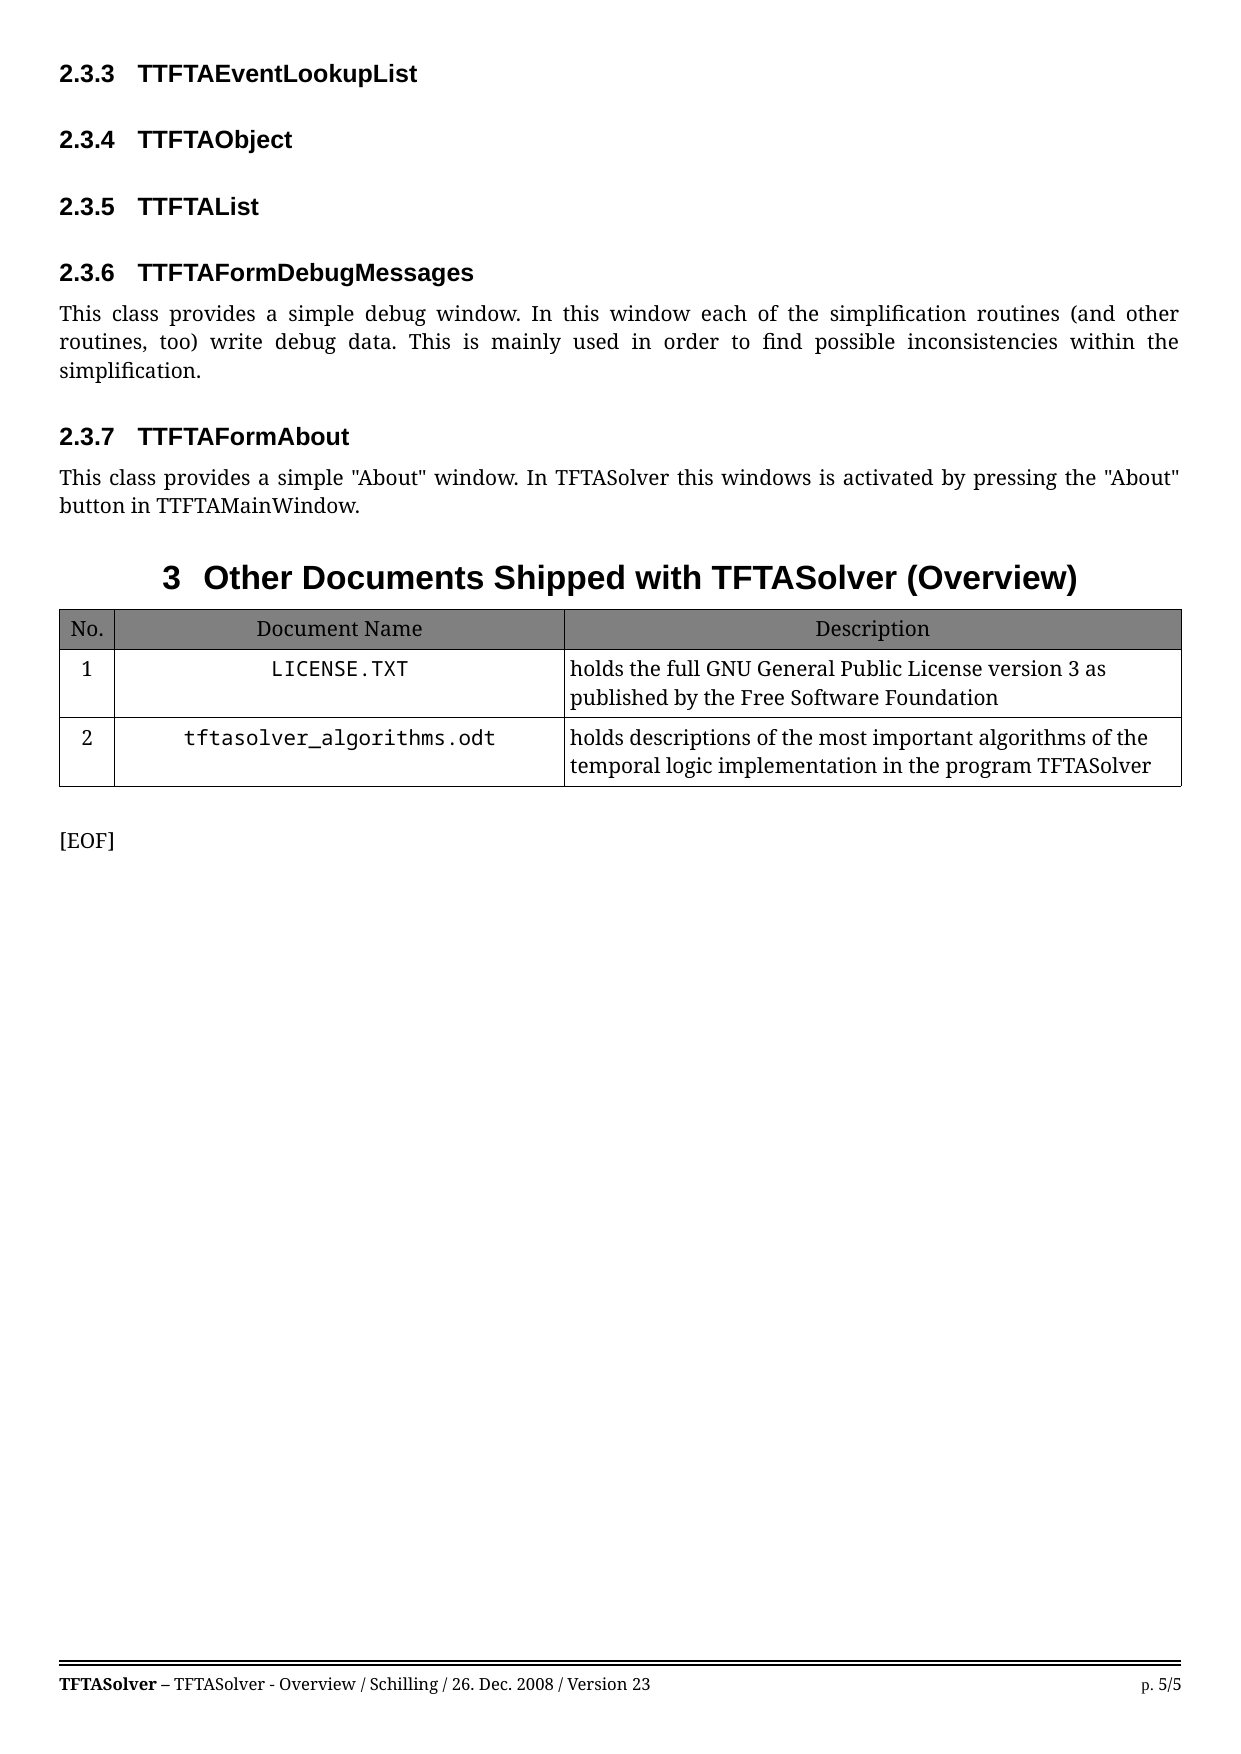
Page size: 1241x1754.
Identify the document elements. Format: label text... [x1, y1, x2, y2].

table_cell 1 [60, 650, 114, 717]
subtitle TTFTAList [59, 192, 1181, 220]
subtitle TTFTAEventLookupList [59, 59, 1181, 88]
subtitle TTFTAFormDebugMessages [59, 258, 1181, 287]
table_cell tftasolver_algorithms.odt [115, 718, 564, 786]
table_header Document Name [115, 610, 564, 649]
subtitle Other Documents Shipped with TFTASolver (Overview) [59, 557, 1181, 596]
text This class provides a simple "About" window. In TFTASolver this windows is activated by pressing the "About" button in TTFTAMainWindow. [59, 463, 1181, 520]
text This class provides a simple debug window. In this window each of the simplification routines (and other routines, too) write debug data. This is mainly used in order to find possible inconsistencies within the simplification. [59, 299, 1181, 384]
subtitle TTFTAFormAbout [59, 422, 1181, 451]
text [EOF] [59, 827, 1181, 855]
table_cell 2 [60, 718, 114, 786]
table_cell holds the full GNU General Public License version 3 as published by the Free Software Foundation [565, 650, 1181, 717]
table_cell holds descriptions of the most important algorithms of the temporal logic implementation in the program TFTASolver [565, 718, 1181, 786]
subtitle TTFTAObject [59, 125, 1181, 154]
table_header Description [565, 610, 1181, 649]
table_cell LICENSE.TXT [115, 650, 564, 717]
table_header No. [60, 610, 114, 649]
